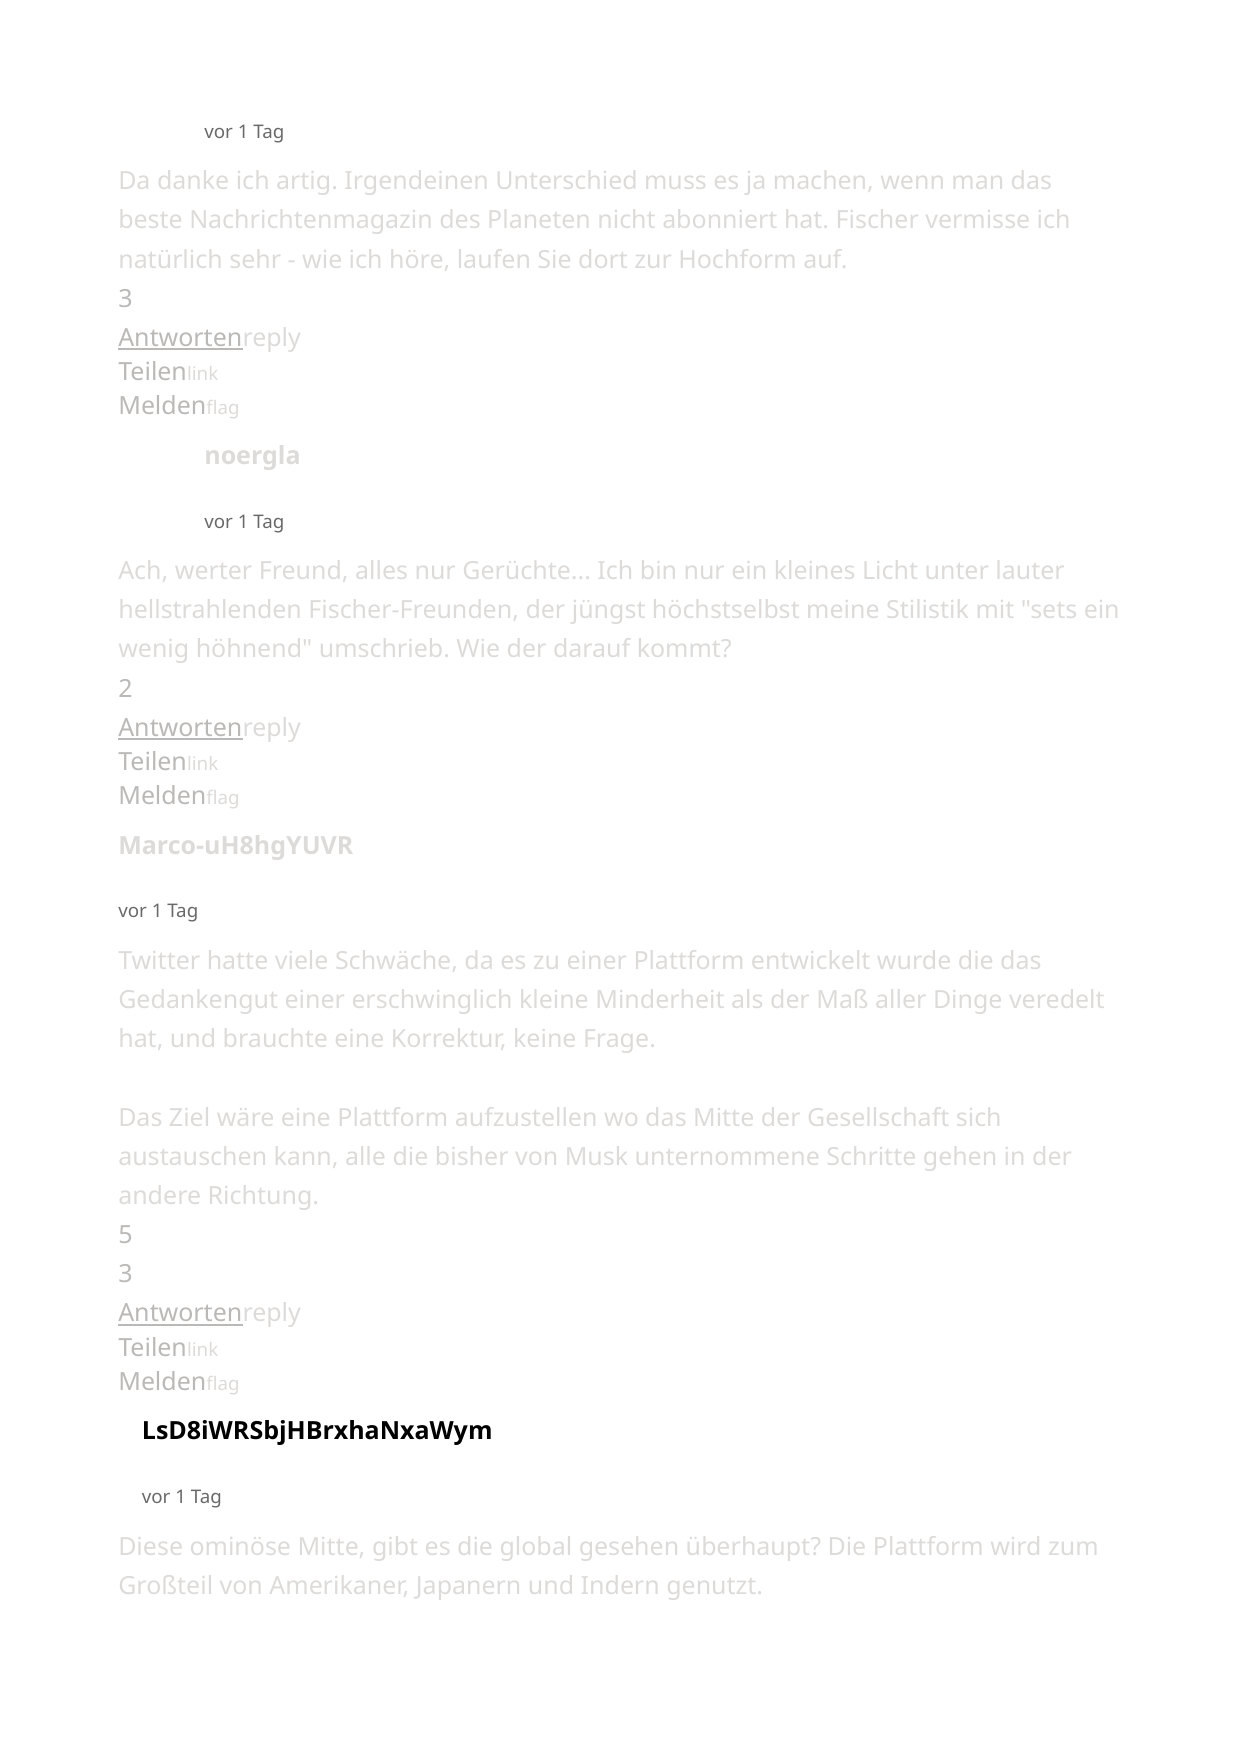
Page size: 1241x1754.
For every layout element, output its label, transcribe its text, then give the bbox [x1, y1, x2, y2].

text Antwortenreply [118, 320, 1122, 354]
text Meldenflag [118, 1363, 1122, 1397]
text noergla [204, 437, 1114, 472]
text 2 [118, 670, 1122, 704]
text vor 1 Tag [142, 1483, 1117, 1509]
text 3 [118, 1256, 1122, 1290]
text Teilenlink [118, 743, 1122, 778]
text Antwortenreply [118, 1295, 1122, 1329]
text LsD8iWRSbjHBrxhaNxaWym [142, 1413, 1114, 1447]
text vor 1 Tag [118, 898, 1117, 923]
text Antwortenreply [118, 709, 1122, 743]
text 5 [118, 1217, 1122, 1251]
text 3 [118, 281, 1122, 314]
text Meldenflag [118, 778, 1122, 812]
text Teilenlink [118, 354, 1122, 388]
text Ach, werter Freund, alles nur Gerüchte... Ich bin nur ein kleines Licht unter lauter hellstrahlenden Fischer-Freunden, der jüngst höchstselbst meine Stilistik mit "sets ein wenig höhnend" umschrieb. Wie der darauf kommt? [118, 553, 1122, 665]
text Da danke ich artig. Irgendeinen Unterschied muss es ja machen, wenn man das beste Nachrichtenmagazin des Planeten nicht abonniert hat. Fischer vermisse ich natürlich sehr - wie ich höre, laufen Sie dort zur Hochform auf. [118, 163, 1122, 275]
text Diese ominöse Mitte, gibt es die global gesehen überhaupt? Die Plattform wird zum Großteil von Amerikaner, Japanern und Indern genutzt. [118, 1528, 1122, 1601]
text Teilenlink [118, 1329, 1122, 1363]
text Twitter hatte viele Schwäche, da es zu einer Plattform entwickelt wurde die das Gedankengut einer erschwinglich kleine Minderheit als der Maß aller Dinge veredelt hat, und brauchte eine Korrektur, keine Frage. Das Ziel wäre eine Plattform aufzustellen wo das Mitte der Gesellschaft sich austauschen kann, alle die bisher von Musk unternommene Schritte gehen in der andere Richtung. [118, 943, 1122, 1212]
text vor 1 Tag [204, 508, 1117, 533]
text Marco-uH8hgYUVR [118, 827, 1114, 861]
text Meldenflag [118, 388, 1122, 422]
text vor 1 Tag [204, 118, 1117, 144]
